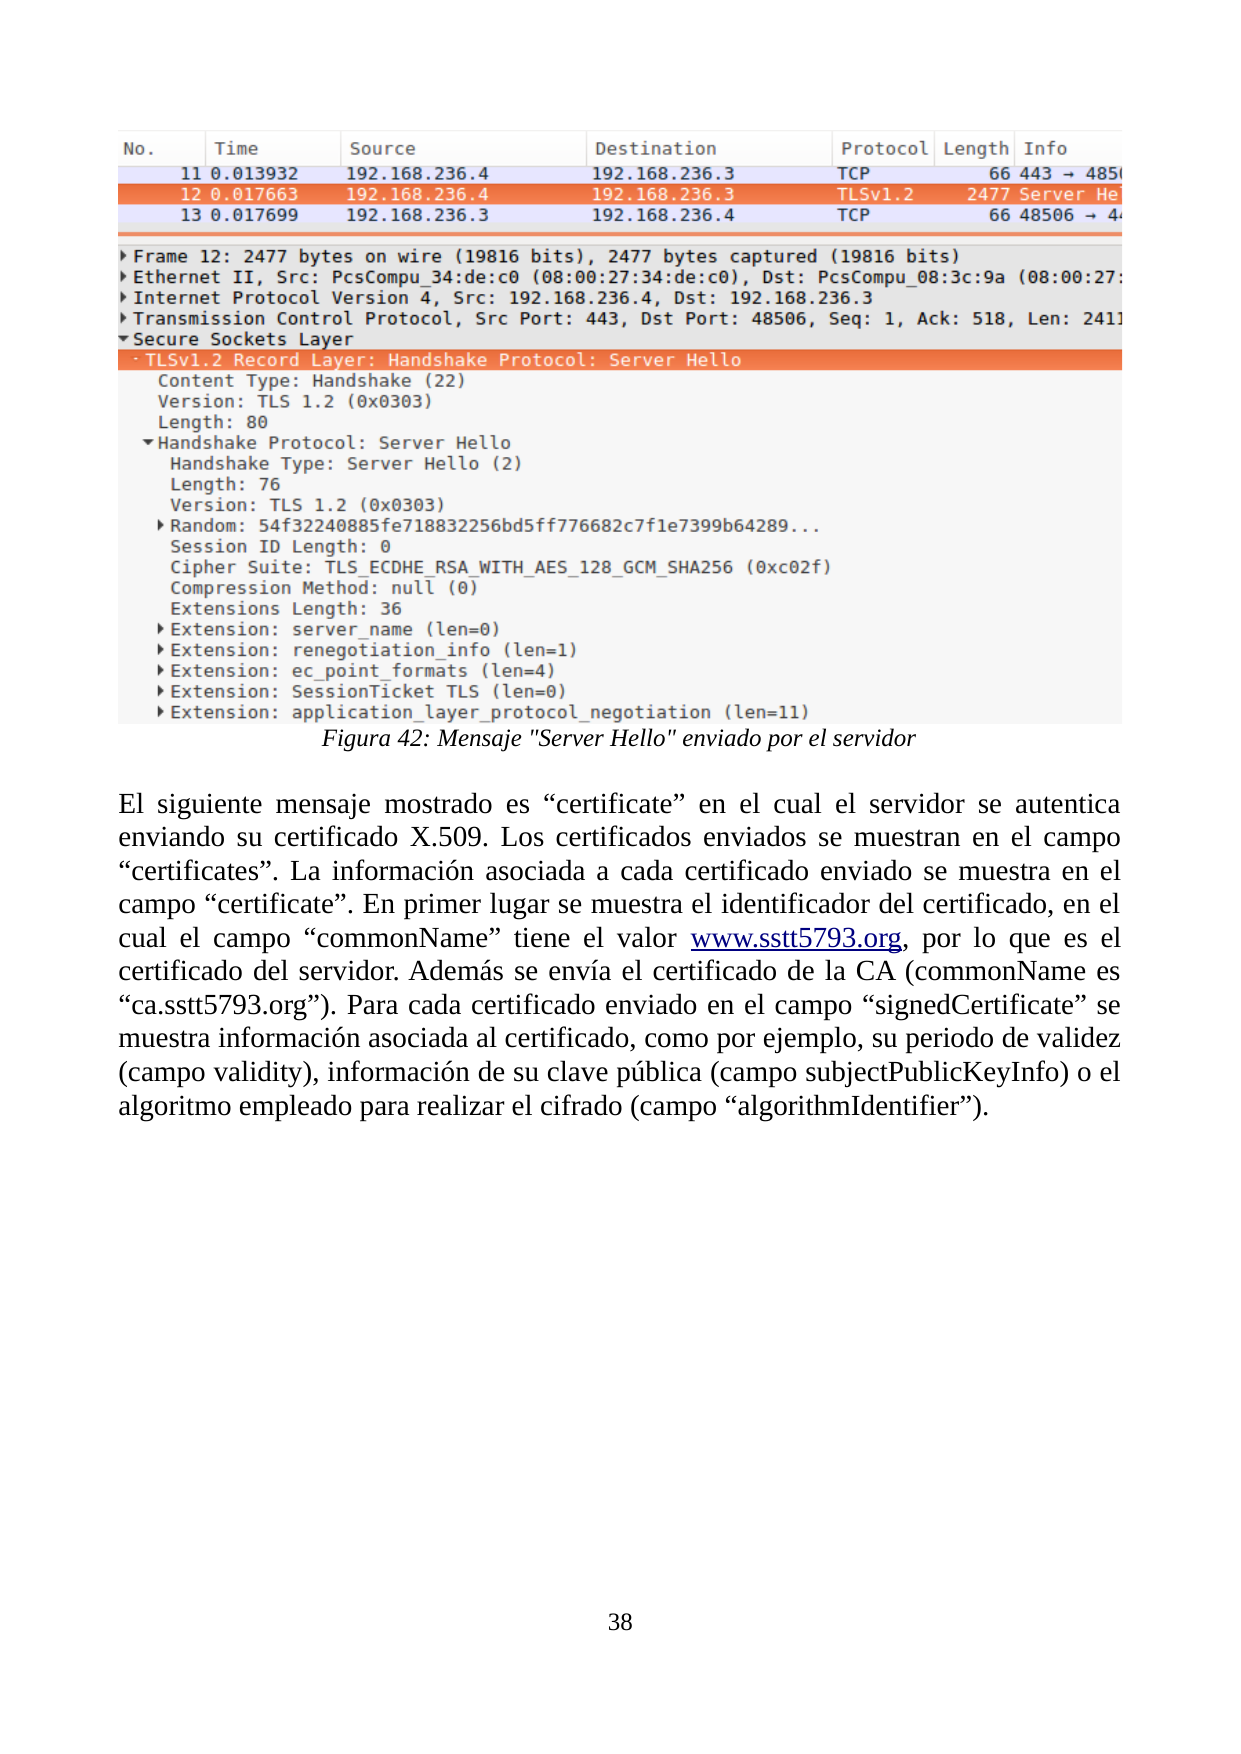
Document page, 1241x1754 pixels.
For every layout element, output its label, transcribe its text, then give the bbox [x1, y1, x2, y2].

text El siguiente mensaje mostrado es “certificate” en el cual el servidor se autentica enviando su certificado X.509. Los certificados enviados se muestran en el campo “certificates”. La información asociada a cada certificado enviado se muestra en el campo “certificate”. En primer lugar se muestra el identificador del certificado, en el cual el campo “commonName” tiene el valor www.sstt5793.org, por lo que es el certificado del servidor. Además se envía el certificado de la CA (commonName es “ca.sstt5793.org”). Para cada certificado enviado en el campo “signedCertificate” se muestra información asociada al certificado, como por ejemplo, su periodo de validez (campo validity), información de su clave pública (campo subjectPublicKeyInfo) o el algoritmo empleado para realizar el cifrado (campo “algorithmIdentifier”). [118, 786, 1122, 1121]
text Figura 42: Mensaje "Server Hello" enviado por el servidor [118, 724, 1122, 752]
picture [118, 130, 1123, 724]
